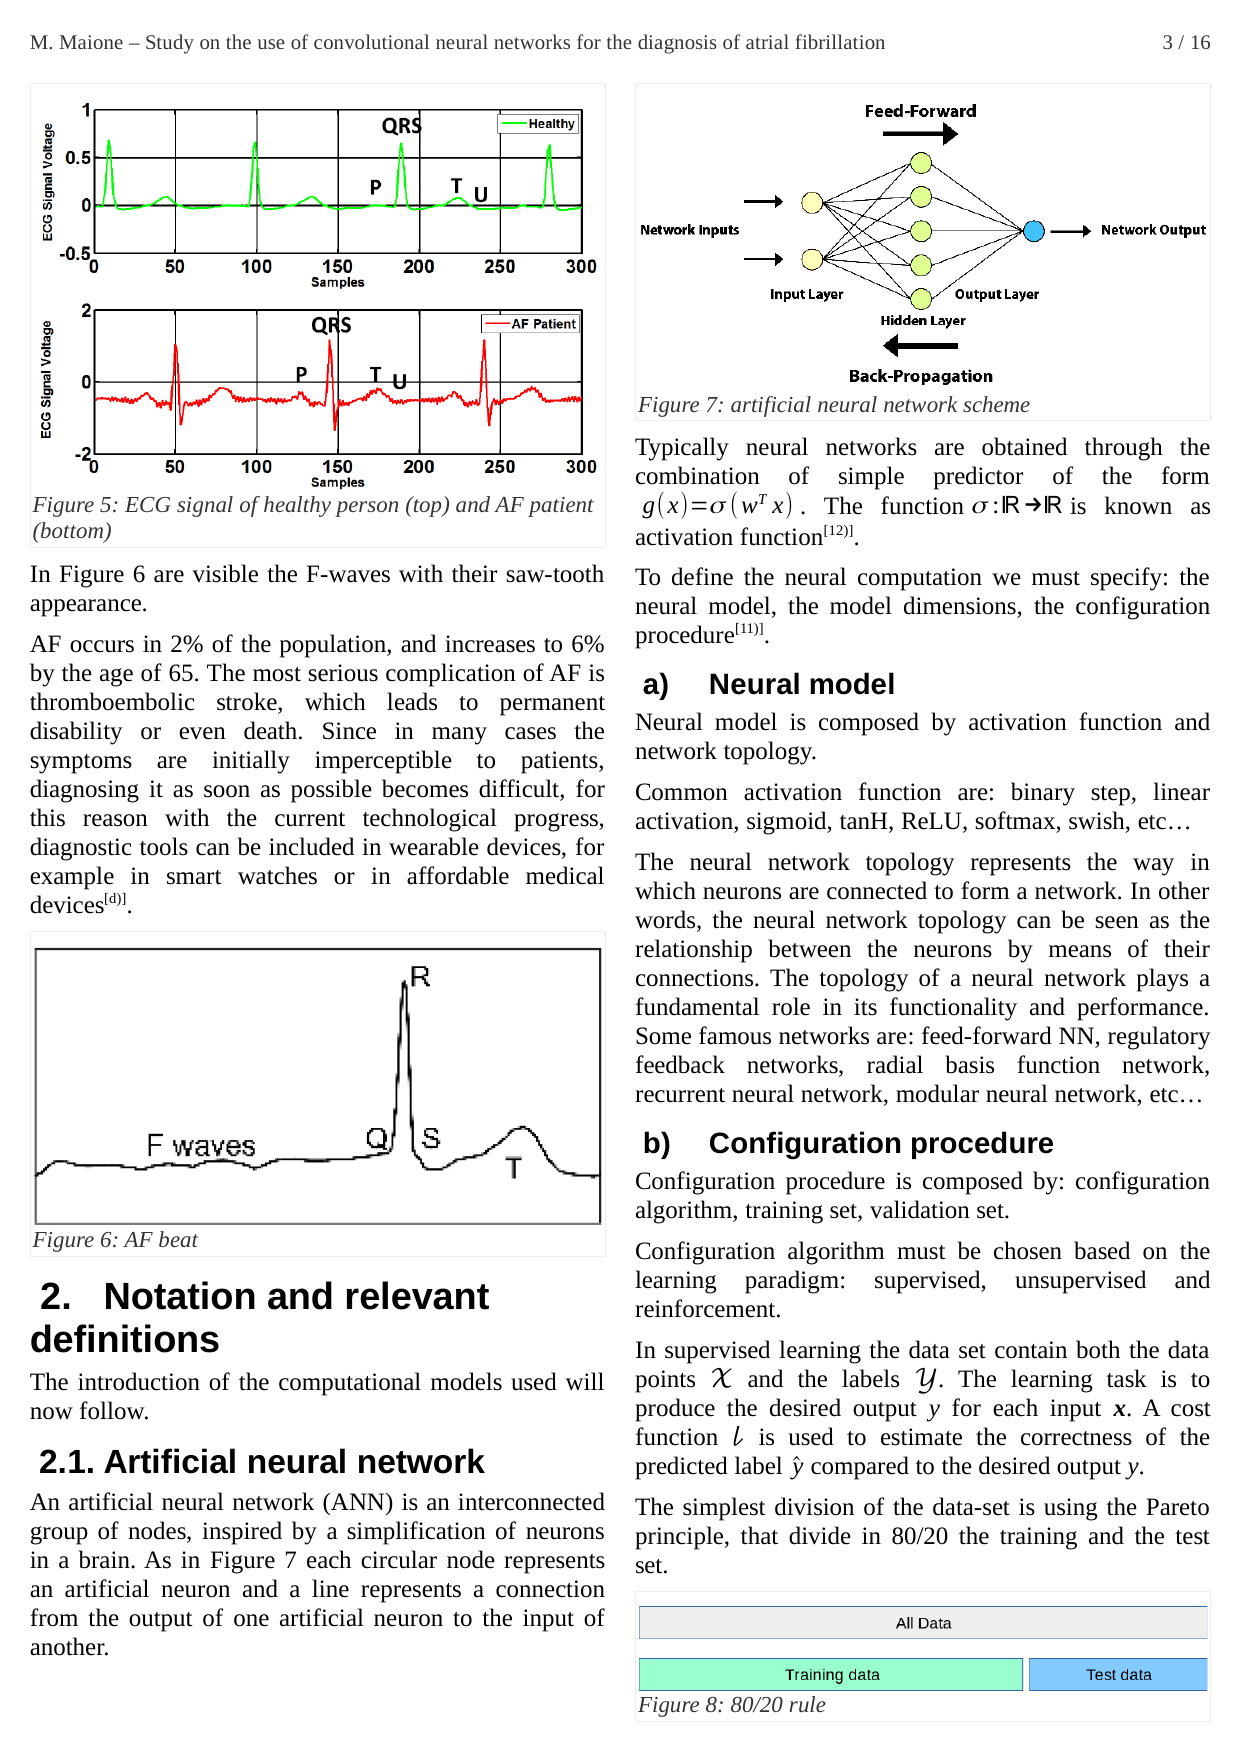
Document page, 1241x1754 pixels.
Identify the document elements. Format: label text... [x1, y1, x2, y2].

text Neural model is composed by activation function and network topology. [635, 707, 1211, 765]
subtitle Notation and relevant definitions [29, 1273, 605, 1361]
picture [32, 946, 603, 1227]
text The neural network topology represents the way in which neurons are connected to form a network. In other words, the neural network topology can be seen as the relationship between the neurons by means of their connections. The topology of a neural network plays a fundamental role in its functionality and performance. Some famous networks are: feed-forward NN, regulatory feedback networks, radial basis function network, recurrent neural network, modular neural network, etc… [635, 847, 1211, 1108]
text Figure 6: AF beat [32, 1227, 602, 1253]
text Common activation function are: binary step, linear activation, sigmoid, tanH, ReLU, softmax, swish, etc… [635, 777, 1211, 835]
text In supervised learning the data set contain both the data points 𝒳 and the labels 𝒴. The learning task is to produce the desired output y for each input x. A cost function 𝓁 is used to estimate the correctness of the predicted labelcompared to the desired output y. [635, 1335, 1211, 1480]
text To define the neural computation we must specify: the neural model, the model dimensions, the configuration procedure[11]. [635, 562, 1211, 649]
picture [637, 1606, 1208, 1692]
picture [32, 98, 603, 491]
text Configuration algorithm must be chosen based on the learning paradigm: supervised, unsupervised and reinforcement. [635, 1236, 1211, 1323]
text The introduction of the computational models used will now follow. [29, 1367, 605, 1425]
text In Figure 6 are visible the F-waves with their saw-tooth appearance. [29, 558, 605, 617]
text Figure 8: 80/20 rule [638, 1692, 1208, 1718]
text Typically neural networks are obtained through the combination of simple predictor of the form. The functionis known as activation function[12]. [635, 432, 1211, 550]
subtitle Configuration procedure [635, 1126, 1211, 1160]
text An artificial neural network (ANN) is an interconnected group of nodes, inspired by a simplification of neurons in a brain. As in Figure 7 each circular node represents an artificial neuron and a line represents a connection from the output of one artificial neuron to the input of another. [29, 1487, 605, 1661]
picture [637, 98, 1208, 391]
subtitle Neural model [635, 667, 1211, 701]
text Configuration procedure is composed by: configuration algorithm, training set, validation set. [635, 1166, 1211, 1224]
subtitle Artificial neural network [29, 1442, 605, 1481]
text AF occurs in 2% of the population, and increases to 6% by the age of 65. The most serious complication of AF is thromboembolic stroke, which leads to permanent disability or even death. Since in many cases the symptoms are initially imperceptible to patients, diagnosing it as soon as possible becomes difficult, for this reason with the current technological progress, diagnostic tools can be included in wearable devices, for example in smart watches or in affordable medical devices[d]. [29, 628, 605, 919]
text The simplest division of the data-set is using the Pareto principle, that divide in 80/20 the training and the test set. [635, 1492, 1211, 1579]
text Figure 5: ECG signal of healthy person (top) and AF patient (bottom) [32, 491, 602, 544]
text Figure 7: artificial neural network scheme [638, 391, 1208, 417]
